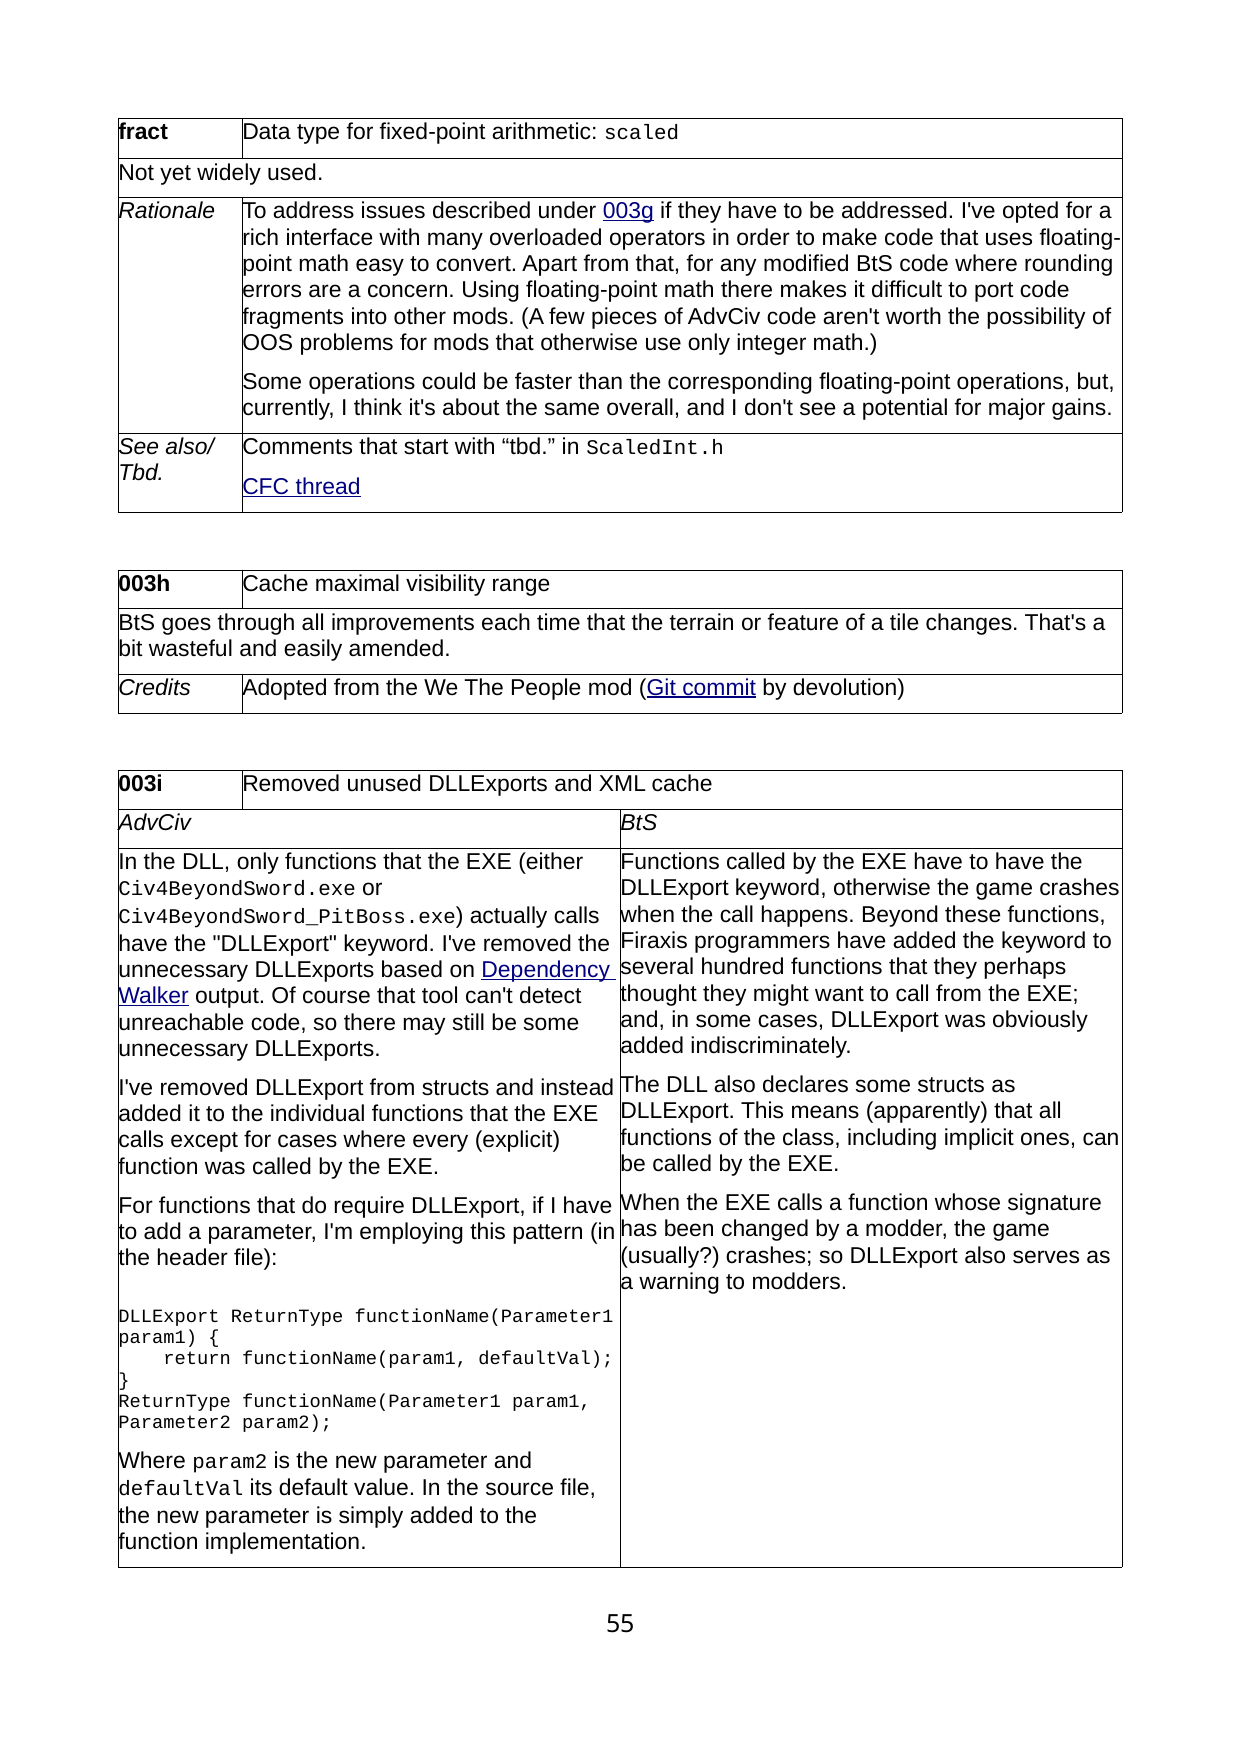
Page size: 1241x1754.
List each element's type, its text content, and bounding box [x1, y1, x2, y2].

table_cell AdvCiv [119, 810, 620, 848]
table_cell To address issues described under 003g if they have to be addressed. I've opted for a rich interface with many overloaded operators in order to make code that uses floating-point math easy to convert. Apart from that, for any modified BtS code where rounding errors are a concern. Using floating-point math there makes it difficult to port code fragments into other mods. (A few pieces of AdvCiv code aren't worth the possibility of OOS problems for mods that otherwise use only integer math.) Some operations could be faster than the corresponding floating-point operations, but, currently, I think it's about the same overall, and I don't see a potential for major gains. [243, 198, 1122, 433]
table_cell Credits [119, 675, 242, 712]
table_header Removed unused DLLExports and XML cache [243, 771, 1122, 809]
table_header Data type for fixed-point arithmetic: scaled [243, 119, 1122, 158]
table_cell BtS goes through all improvements each time that the terrain or feature of a tile changes. That's a bit wasteful and easily amended. [119, 609, 1122, 673]
table_cell [621, 1307, 1122, 1567]
table_header fract [119, 119, 242, 158]
table_cell Not yet widely used. [119, 159, 1122, 197]
table_header 003i [119, 771, 242, 809]
table_cell Functions called by the EXE have to have the DLLExport keyword, otherwise the game crashes when the call happens. Beyond these functions, Firaxis programmers have added the keyword to several hundred functions that they perhaps thought they might want to call from the EXE; and, in some cases, DLLExport was obviously added indiscriminately. The DLL also declares some structs as DLLExport. This means (apparently) that all functions of the class, including implicit ones, can be called by the EXE. When the EXE calls a function whose signature has been changed by a modder, the game (usually?) crashes; so DLLExport also serves as a warning to modders. [621, 849, 1122, 1307]
table_cell See also/ Tbd. [119, 434, 242, 512]
table_cell Adopted from the We The People mod (Git commit by devolution) [243, 675, 1122, 712]
table_cell Rationale [119, 198, 242, 433]
table_header 003h [119, 571, 242, 608]
table_cell In the DLL, only functions that the EXE (either Civ4BeyondSword.exe or Civ4BeyondSword_PitBoss.exe) actually calls have the "DLLExport" keyword. I've removed the unnecessary DLLExports based on Dependency Walker output. Of course that tool can't detect unreachable code, so there may still be some unnecessary DLLExports. I've removed DLLExport from structs and instead added it to the individual functions that the EXE calls except for cases where every (explicit) function was called by the EXE. For functions that do require DLLExport, if I have to add a parameter, I'm employing this pattern (in the header file): [119, 849, 620, 1307]
table_cell Comments that start with “tbd.” in ScaledInt.h CFC thread [243, 434, 1122, 512]
table_cell DLLExport ReturnType functionName(Parameter1 param1) { return functionName(param1, defaultVal); } ReturnType functionName(Parameter1 param1, Parameter2 param2); Where param2 is the new parameter and defaultVal its default value. In the source file, the new parameter is simply added to the function implementation. [119, 1307, 620, 1567]
table_header Cache maximal visibility range [243, 571, 1122, 608]
table_cell BtS [621, 810, 1122, 848]
